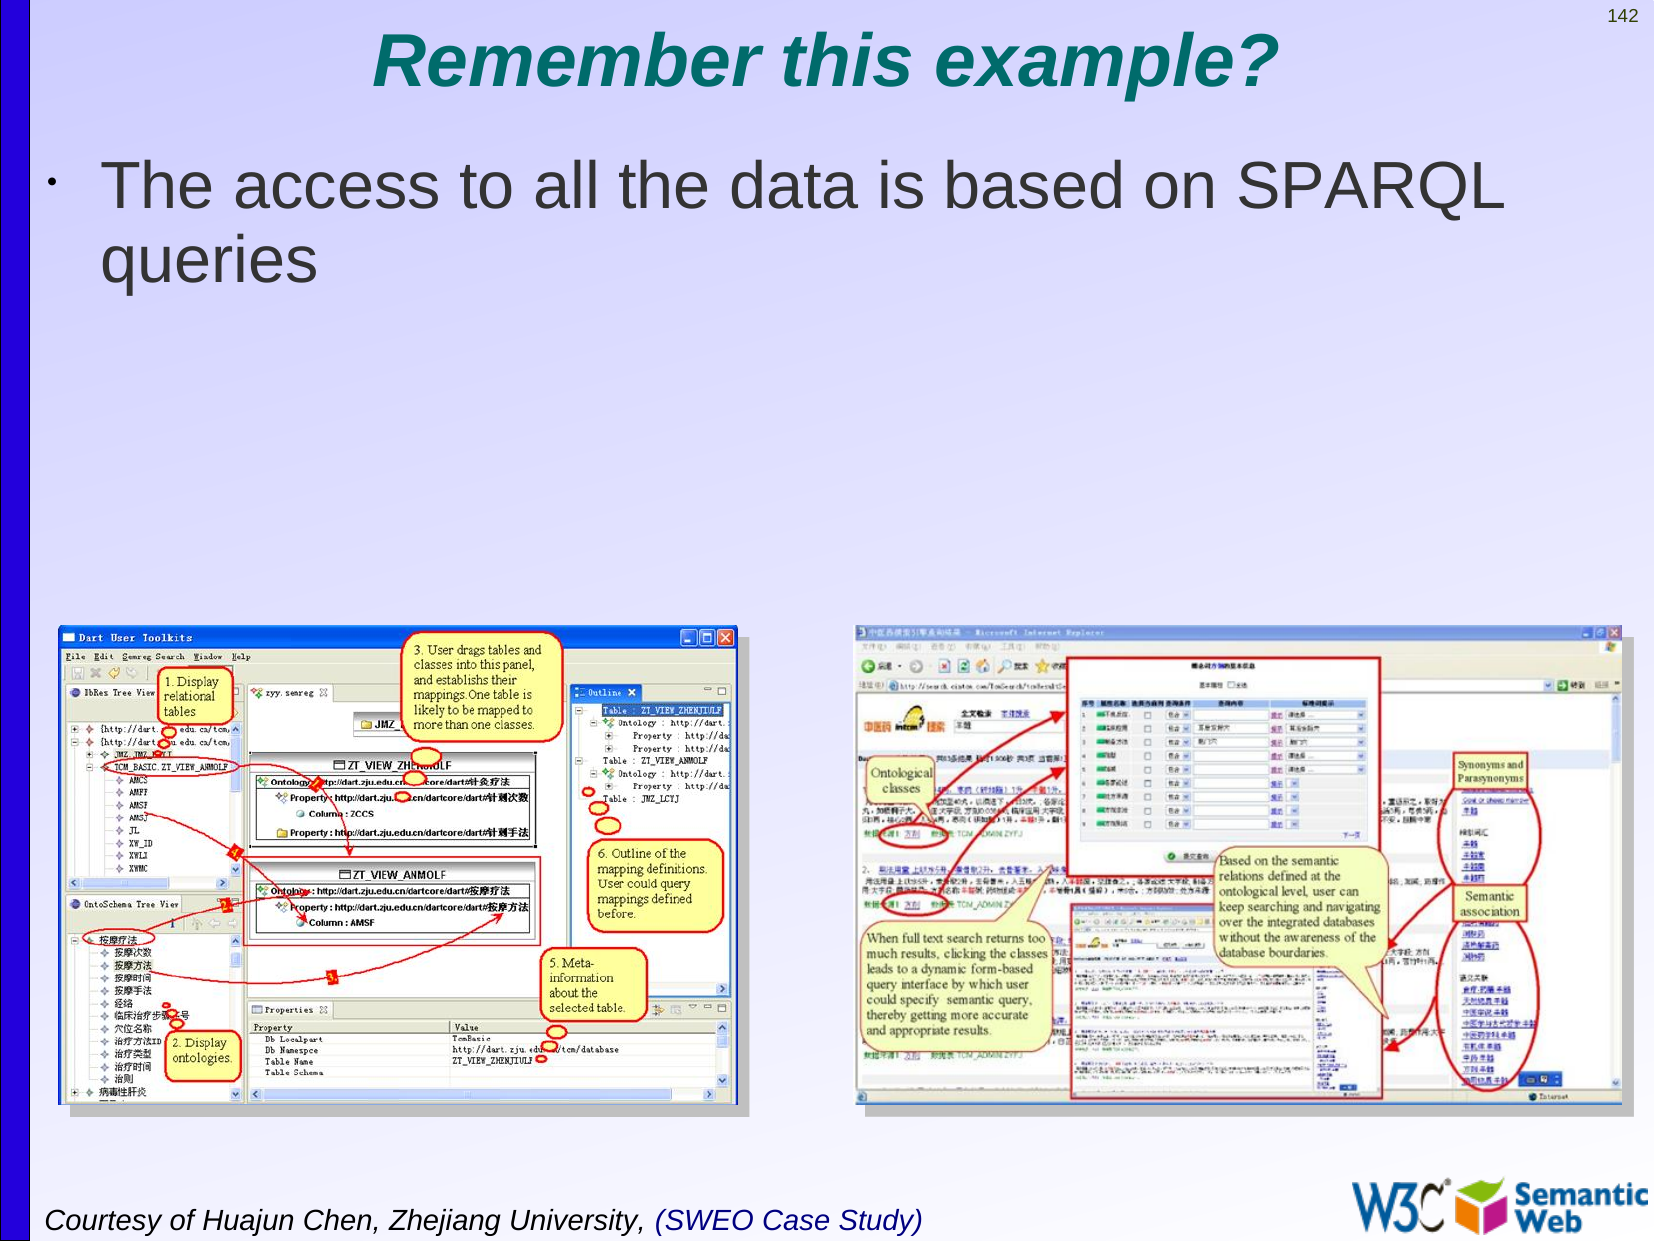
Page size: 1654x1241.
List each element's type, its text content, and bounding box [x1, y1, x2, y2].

text_box Courtesy of Huajun Chen, Zhejiang University, (SWEO Case Study) [29, 1198, 940, 1241]
list The access to all the data is based on SPARQL queries [29, 147, 1624, 1134]
picture [58, 625, 738, 1105]
picture [853, 625, 1622, 1105]
title Remember this example? [0, 0, 1654, 119]
picture [1352, 1175, 1648, 1235]
